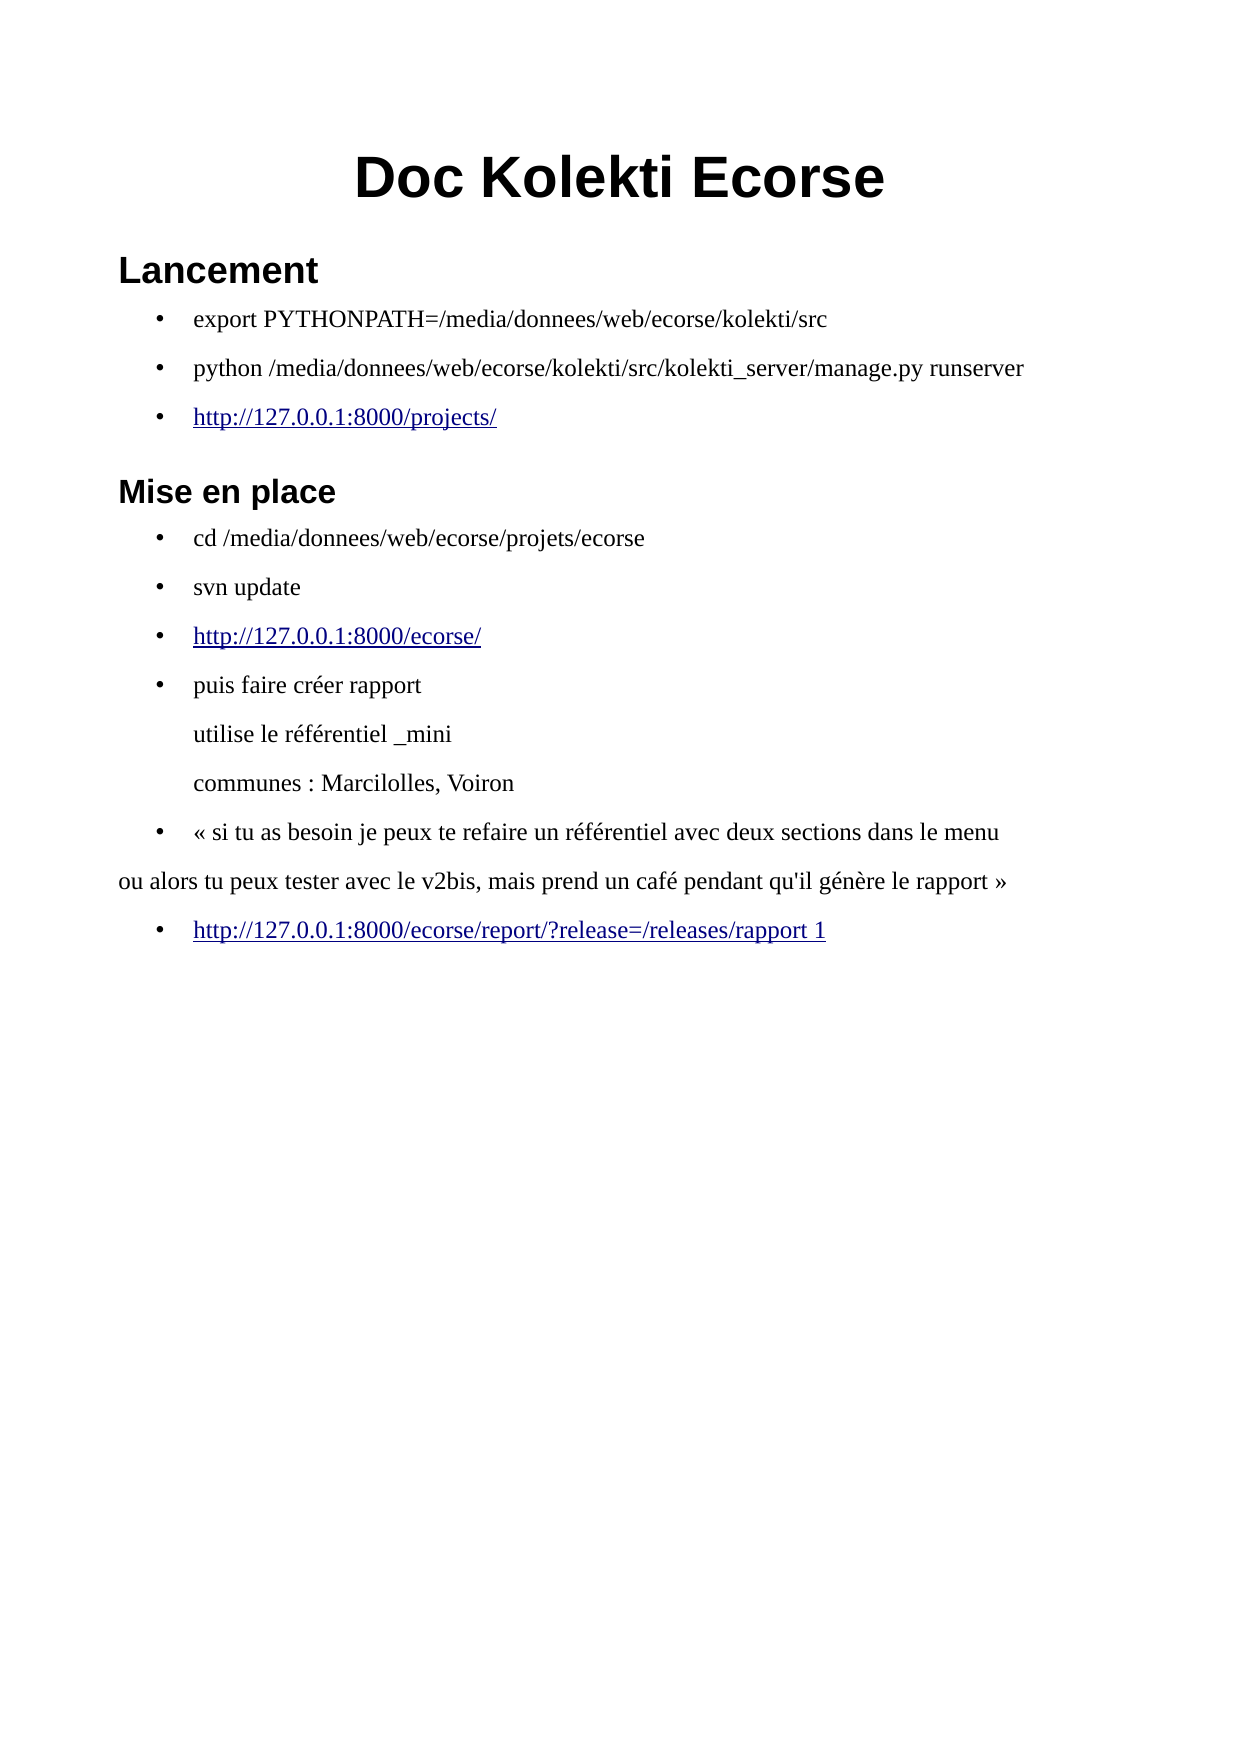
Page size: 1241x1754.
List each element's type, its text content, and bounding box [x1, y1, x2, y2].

list « si tu as besoin je peux te refaire un référentiel avec deux sections dans le menu [156, 817, 1122, 846]
subtitle Mise en place [118, 472, 1122, 511]
subtitle Lancement [118, 248, 1122, 291]
text ou alors tu peux tester avec le v2bis, mais prend un café pendant qu'il génère le rapport » [118, 866, 1122, 895]
list export PYTHONPATH=/media/donnees/web/ecorse/kolekti/src [156, 304, 1122, 333]
list svn update [156, 572, 1122, 601]
list python /media/donnees/web/ecorse/kolekti/src/kolekti_server/manage.py runserver [156, 353, 1122, 382]
list puis faire créer rapport [156, 670, 1122, 699]
list http://127.0.0.1:8000/ecorse/report/?release=/releases/rapport 1 [156, 916, 1122, 944]
list cd /media/donnees/web/ecorse/projets/ecorse [156, 523, 1122, 552]
title Doc Kolekti Ecorse [118, 143, 1122, 210]
list http://127.0.0.1:8000/ecorse/ [156, 621, 1122, 650]
list utilise le référentiel _mini [156, 719, 1122, 748]
list communes : Marcilolles, Voiron [156, 768, 1122, 797]
list http://127.0.0.1:8000/projects/ [156, 402, 1122, 431]
